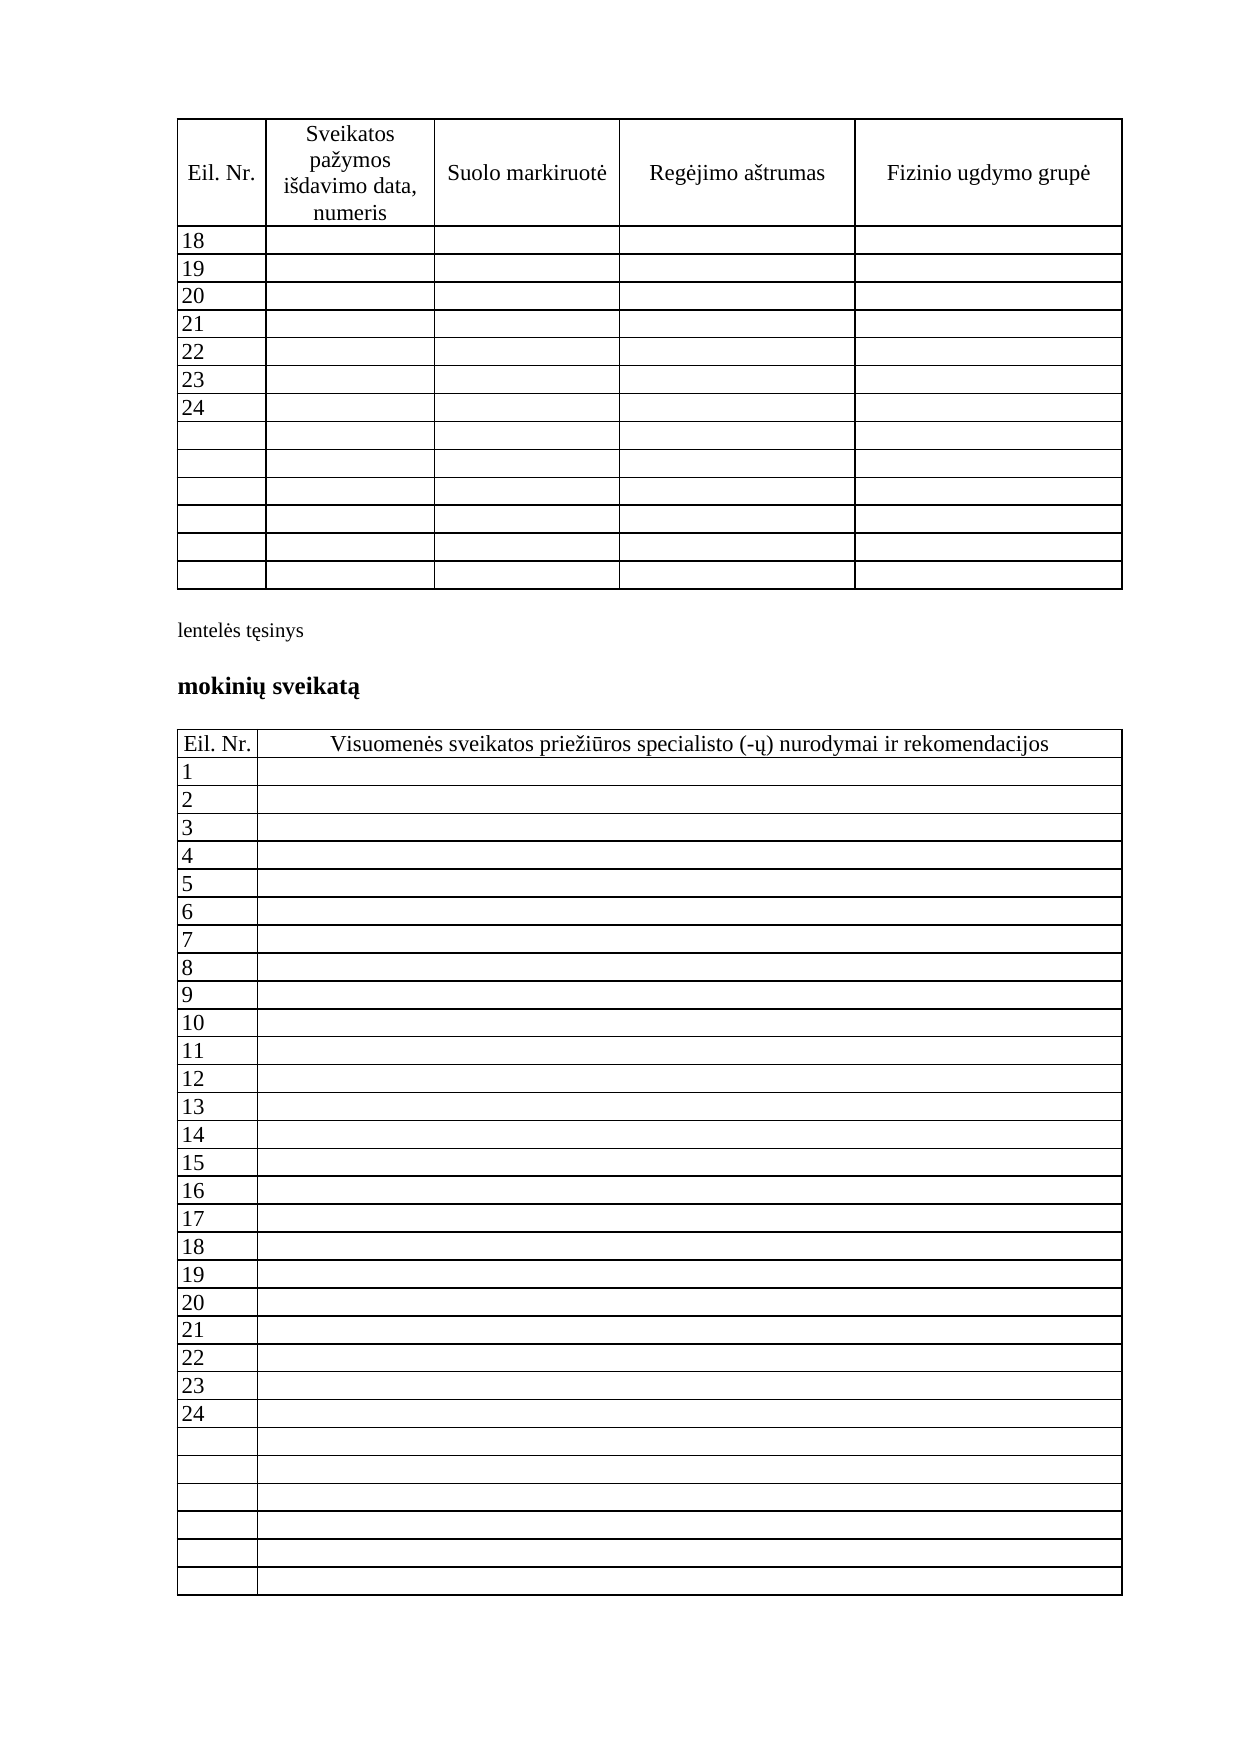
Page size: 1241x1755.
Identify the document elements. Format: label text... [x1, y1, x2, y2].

table_header Eil. Nr. [178, 730, 257, 757]
table_cell [435, 311, 619, 337]
table_cell 23 [178, 366, 265, 393]
table_cell 24 [178, 1400, 257, 1427]
table_cell [435, 227, 619, 253]
table_header Fizinio ugdymo grupė [856, 120, 1121, 225]
table_cell 22 [178, 1345, 257, 1371]
table_cell [620, 422, 854, 448]
table_cell [258, 1568, 1121, 1594]
table_cell 5 [178, 870, 257, 896]
table_cell [178, 422, 265, 448]
table_cell [435, 478, 619, 504]
table_cell 7 [178, 926, 257, 952]
table_cell [258, 1065, 1121, 1092]
text mokinių sveikatą [177, 671, 1122, 700]
table_cell [435, 283, 619, 309]
table_cell [856, 366, 1121, 393]
table_cell [178, 506, 265, 532]
table_cell [620, 478, 854, 504]
table_cell [856, 283, 1121, 309]
table_cell 24 [178, 394, 265, 421]
table_cell [258, 1149, 1121, 1175]
table_cell [267, 394, 434, 421]
table_cell [258, 814, 1121, 840]
table_cell [258, 954, 1121, 980]
table_cell 22 [178, 338, 265, 365]
table_cell [267, 450, 434, 476]
table_cell [258, 1233, 1121, 1259]
table_cell 14 [178, 1121, 257, 1147]
table_cell 12 [178, 1065, 257, 1092]
table_cell [435, 506, 619, 532]
table_cell [620, 255, 854, 281]
table_cell [178, 1540, 257, 1566]
table_cell [267, 478, 434, 504]
table_cell [435, 366, 619, 393]
table_cell 23 [178, 1372, 257, 1399]
table_cell [258, 1010, 1121, 1036]
table_cell [856, 394, 1121, 421]
table_cell [267, 562, 434, 588]
table_cell [258, 1261, 1121, 1287]
table_cell [258, 1317, 1121, 1343]
table_cell 16 [178, 1177, 257, 1203]
table_cell [258, 898, 1121, 924]
table_cell 19 [178, 1261, 257, 1287]
table_cell 21 [178, 311, 265, 337]
table_cell 4 [178, 842, 257, 868]
table_cell 3 [178, 814, 257, 840]
table_cell 18 [178, 1233, 257, 1259]
table_cell [435, 562, 619, 588]
table_cell [258, 1177, 1121, 1203]
table_cell [620, 562, 854, 588]
table_cell 19 [178, 255, 265, 281]
table_cell [178, 1484, 257, 1510]
table_cell [178, 1428, 257, 1454]
table_cell [258, 758, 1121, 784]
table_cell 18 [178, 227, 265, 253]
table_cell [178, 450, 265, 476]
table_cell [435, 422, 619, 448]
table_cell 9 [178, 982, 257, 1008]
table_cell [620, 311, 854, 337]
table_cell [267, 283, 434, 309]
table_cell [258, 786, 1121, 812]
table_cell [178, 478, 265, 504]
table_cell [856, 450, 1121, 476]
table_header Suolo markiruotė [435, 120, 619, 225]
table_cell 6 [178, 898, 257, 924]
table_cell [178, 1512, 257, 1538]
table_cell [856, 534, 1121, 560]
table_cell [258, 1512, 1121, 1538]
text lentelės tęsinys [177, 618, 1122, 642]
table_cell [178, 1456, 257, 1482]
table_cell 8 [178, 954, 257, 980]
table_cell [258, 1037, 1121, 1064]
table_cell [178, 1568, 257, 1594]
table_cell 21 [178, 1317, 257, 1343]
table_cell [258, 1540, 1121, 1566]
table_cell 11 [178, 1037, 257, 1064]
table_cell [620, 394, 854, 421]
table_cell [856, 311, 1121, 337]
table_cell [856, 562, 1121, 588]
table_header Regėjimo aštrumas [620, 120, 854, 225]
table_cell [267, 366, 434, 393]
table_cell [856, 227, 1121, 253]
table_cell 20 [178, 283, 265, 309]
table_cell [258, 982, 1121, 1008]
table_cell [258, 1289, 1121, 1315]
table_cell [267, 506, 434, 532]
table_cell [620, 283, 854, 309]
table_cell [267, 534, 434, 560]
table_cell [856, 338, 1121, 365]
table_cell [435, 394, 619, 421]
table_cell 15 [178, 1149, 257, 1175]
table_cell [258, 1484, 1121, 1510]
table_cell [856, 255, 1121, 281]
table_cell [435, 255, 619, 281]
table_cell [620, 366, 854, 393]
table_cell 10 [178, 1010, 257, 1036]
table_cell [258, 1345, 1121, 1371]
table_cell [258, 1093, 1121, 1119]
table_cell [620, 534, 854, 560]
table_cell [258, 870, 1121, 896]
table_cell 1 [178, 758, 257, 784]
table_cell 2 [178, 786, 257, 812]
table_cell [435, 534, 619, 560]
table_cell [620, 338, 854, 365]
table_cell [178, 534, 265, 560]
table_cell [258, 1121, 1121, 1147]
table_cell 20 [178, 1289, 257, 1315]
table_cell [267, 422, 434, 448]
table_cell [267, 255, 434, 281]
table_cell [856, 422, 1121, 448]
table_cell [620, 506, 854, 532]
table_cell [178, 562, 265, 588]
table_header Eil. Nr. [178, 120, 265, 225]
table_cell [620, 450, 854, 476]
table_cell [267, 227, 434, 253]
table_cell [258, 1205, 1121, 1231]
table_cell [267, 338, 434, 365]
table_cell 17 [178, 1205, 257, 1231]
table_cell [258, 1428, 1121, 1454]
table_cell [258, 1372, 1121, 1399]
table_cell [856, 506, 1121, 532]
table_cell [856, 478, 1121, 504]
table_cell [258, 842, 1121, 868]
table_cell [258, 1456, 1121, 1482]
table_cell [267, 311, 434, 337]
table_cell 13 [178, 1093, 257, 1119]
table_cell [435, 338, 619, 365]
table_cell [620, 227, 854, 253]
table_header Sveikatos pažymos išdavimo data, numeris [267, 120, 434, 225]
table_cell [258, 1400, 1121, 1427]
table_header Visuomenės sveikatos priežiūros specialisto (-ų) nurodymai ir rekomendacijos [258, 730, 1121, 757]
table_cell [258, 926, 1121, 952]
table_cell [435, 450, 619, 476]
